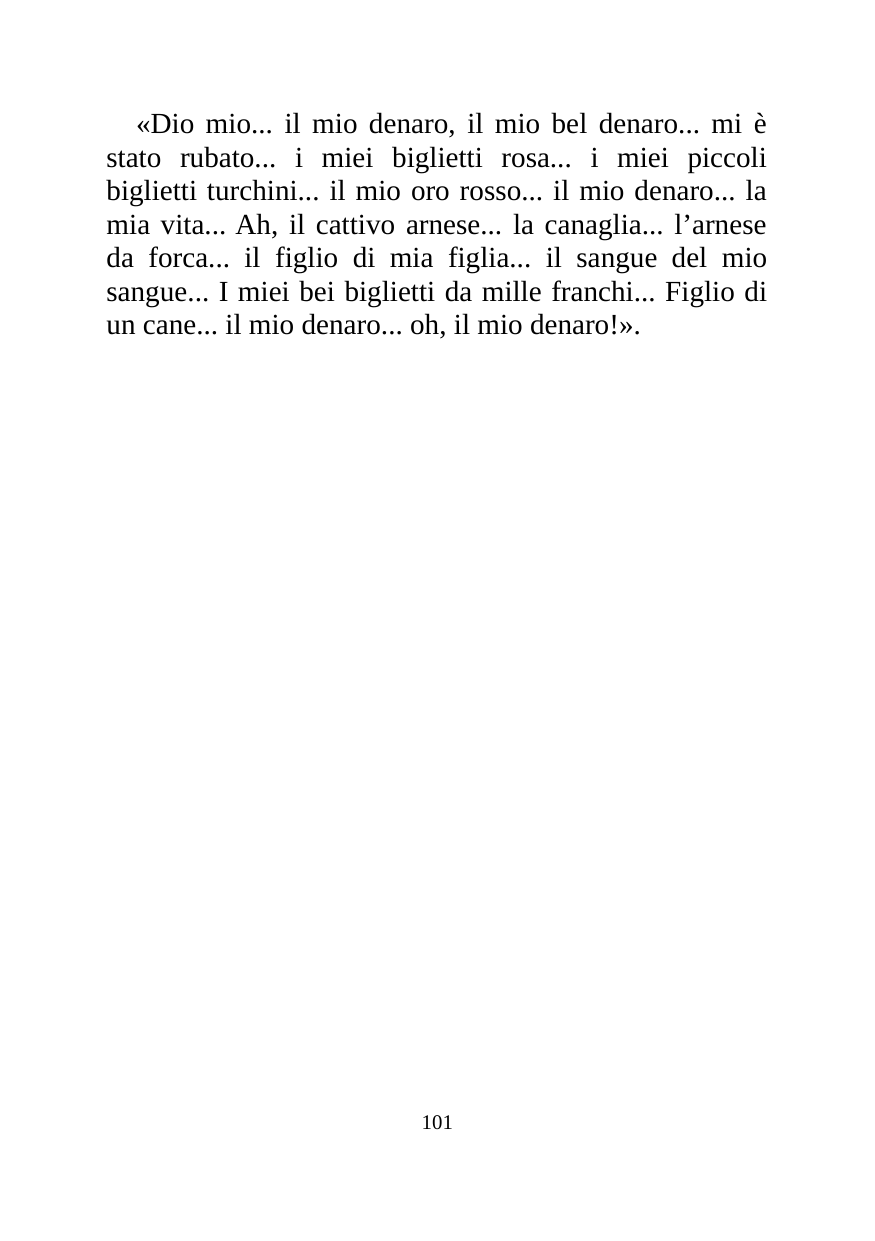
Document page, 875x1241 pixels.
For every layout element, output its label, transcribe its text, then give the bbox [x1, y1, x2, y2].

text «Dio mio... il mio denaro, il mio bel denaro... mi è stato rubato... i miei biglietti rosa... i miei piccoli biglietti turchini... il mio oro rosso... il mio denaro... la mia vita... Ah, il cattivo arnese... la canaglia... l’arnese da forca... il figlio di mia figlia... il sangue del mio sangue... I miei bei biglietti da mille franchi... Figlio di un cane... il mio denaro... oh, il mio denaro!». [106, 106, 768, 341]
